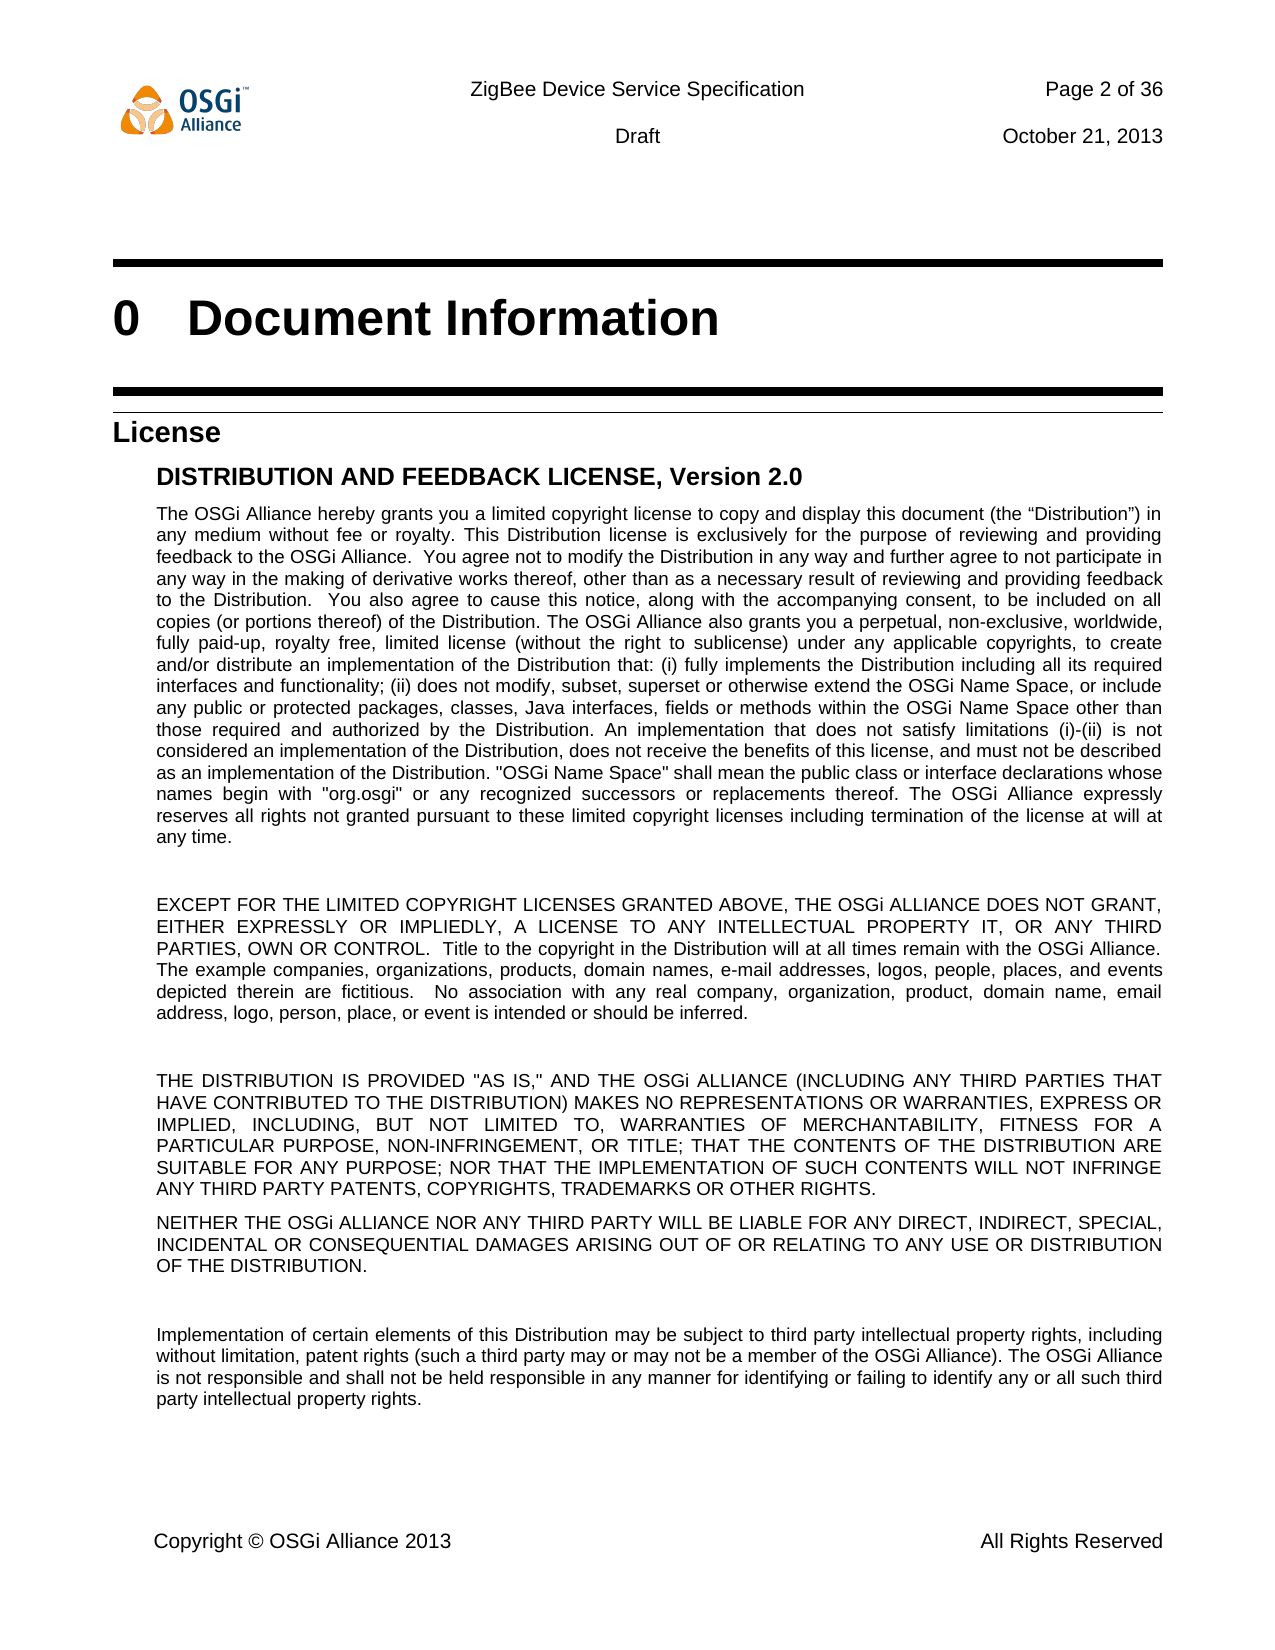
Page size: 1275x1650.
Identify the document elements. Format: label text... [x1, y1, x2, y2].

text DISTRIBUTION AND FEEDBACK LICENSE, Version 2.0 [156, 461, 1163, 490]
subtitle License [112, 413, 1163, 449]
picture [113, 78, 257, 142]
text NEITHER THE OSGi ALLIANCE NOR ANY THIRD PARTY WILL BE LIABLE FOR ANY DIRECT, INDIRECT, SPECIAL, INCIDENTAL OR CONSEQUENTIAL DAMAGES ARISING OUT OF OR RELATING TO ANY USE OR DISTRIBUTION OF THE DISTRIBUTION. [156, 1212, 1163, 1277]
text EXCEPT FOR THE LIMITED COPYRIGHT LICENSES GRANTED ABOVE, THE OSGi ALLIANCE DOES NOT GRANT, EITHER EXPRESSLY OR IMPLIEDLY, A LICENSE TO ANY INTELLECTUAL PROPERTY IT, OR ANY THIRD PARTIES, OWN OR CONTROL. Title to the copyright in the Distribution will at all times remain with the OSGi Alliance. The example companies, organizations, products, domain names, e-mail addresses, logos, people, places, and events depicted therein are fictitious. No association with any real company, organization, product, domain name, email address, logo, person, place, or event is intended or should be inferred. [156, 894, 1163, 1024]
text Implementation of certain elements of this Distribution may be subject to third party intellectual property rights, including without limitation, patent rights (such a third party may or may not be a member of the OSGi Alliance). The OSGi Alliance is not responsible and shall not be held responsible in any manner for identifying or failing to identify any or all such third party intellectual property rights. [156, 1323, 1163, 1409]
text THE DISTRIBUTION IS PROVIDED "AS IS," AND THE OSGi ALLIANCE (INCLUDING ANY THIRD PARTIES THAT HAVE CONTRIBUTED TO THE DISTRIBUTION) MAKES NO REPRESENTATIONS OR WARRANTIES, EXPRESS OR IMPLIED, INCLUDING, BUT NOT LIMITED TO, WARRANTIES OF MERCHANTABILITY, FITNESS FOR A PARTICULAR PURPOSE, NON-INFRINGEMENT, OR TITLE; THAT THE CONTENTS OF THE DISTRIBUTION ARE SUITABLE FOR ANY PURPOSE; NOR THAT THE IMPLEMENTATION OF SUCH CONTENTS WILL NOT INFRINGE ANY THIRD PARTY PATENTS, COPYRIGHTS, TRADEMARKS OR OTHER RIGHTS. [156, 1070, 1163, 1199]
text The OSGi Alliance hereby grants you a limited copyright license to copy and display this document (the “Distribution”) in any medium without fee or royalty. This Distribution license is exclusively for the purpose of reviewing and providing feedback to the OSGi Alliance. You agree not to modify the Distribution in any way and further agree to not participate in any way in the making of derivative works thereof, other than as a necessary result of reviewing and providing feedback to the Distribution. You also agree to cause this notice, along with the accompanying consent, to be included on all copies (or portions thereof) of the Distribution. The OSGi Alliance also grants you a perpetual, non-exclusive, worldwide, fully paid-up, royalty free, limited license (without the right to sublicense) under any applicable copyrights, to create and/or distribute an implementation of the Distribution that: (i) fully implements the Distribution including all its required interfaces and functionality; (ii) does not modify, subset, superset or otherwise extend the OSGi Name Space, or include any public or protected packages, classes, Java interfaces, fields or methods within the OSGi Name Space other than those required and authorized by the Distribution. An implementation that does not satisfy limitations (i)-(ii) is not considered an implementation of the Distribution, does not receive the benefits of this license, and must not be described as an implementation of the Distribution. "OSGi Name Space" shall mean the public class or interface declarations whose names begin with "org.osgi" or any recognized successors or replacements thereof. The OSGi Alliance expressly reserves all rights not granted pursuant to these limited copyright licenses including termination of the license at will at any time. [156, 503, 1163, 848]
subtitle Document Information [112, 260, 1163, 396]
